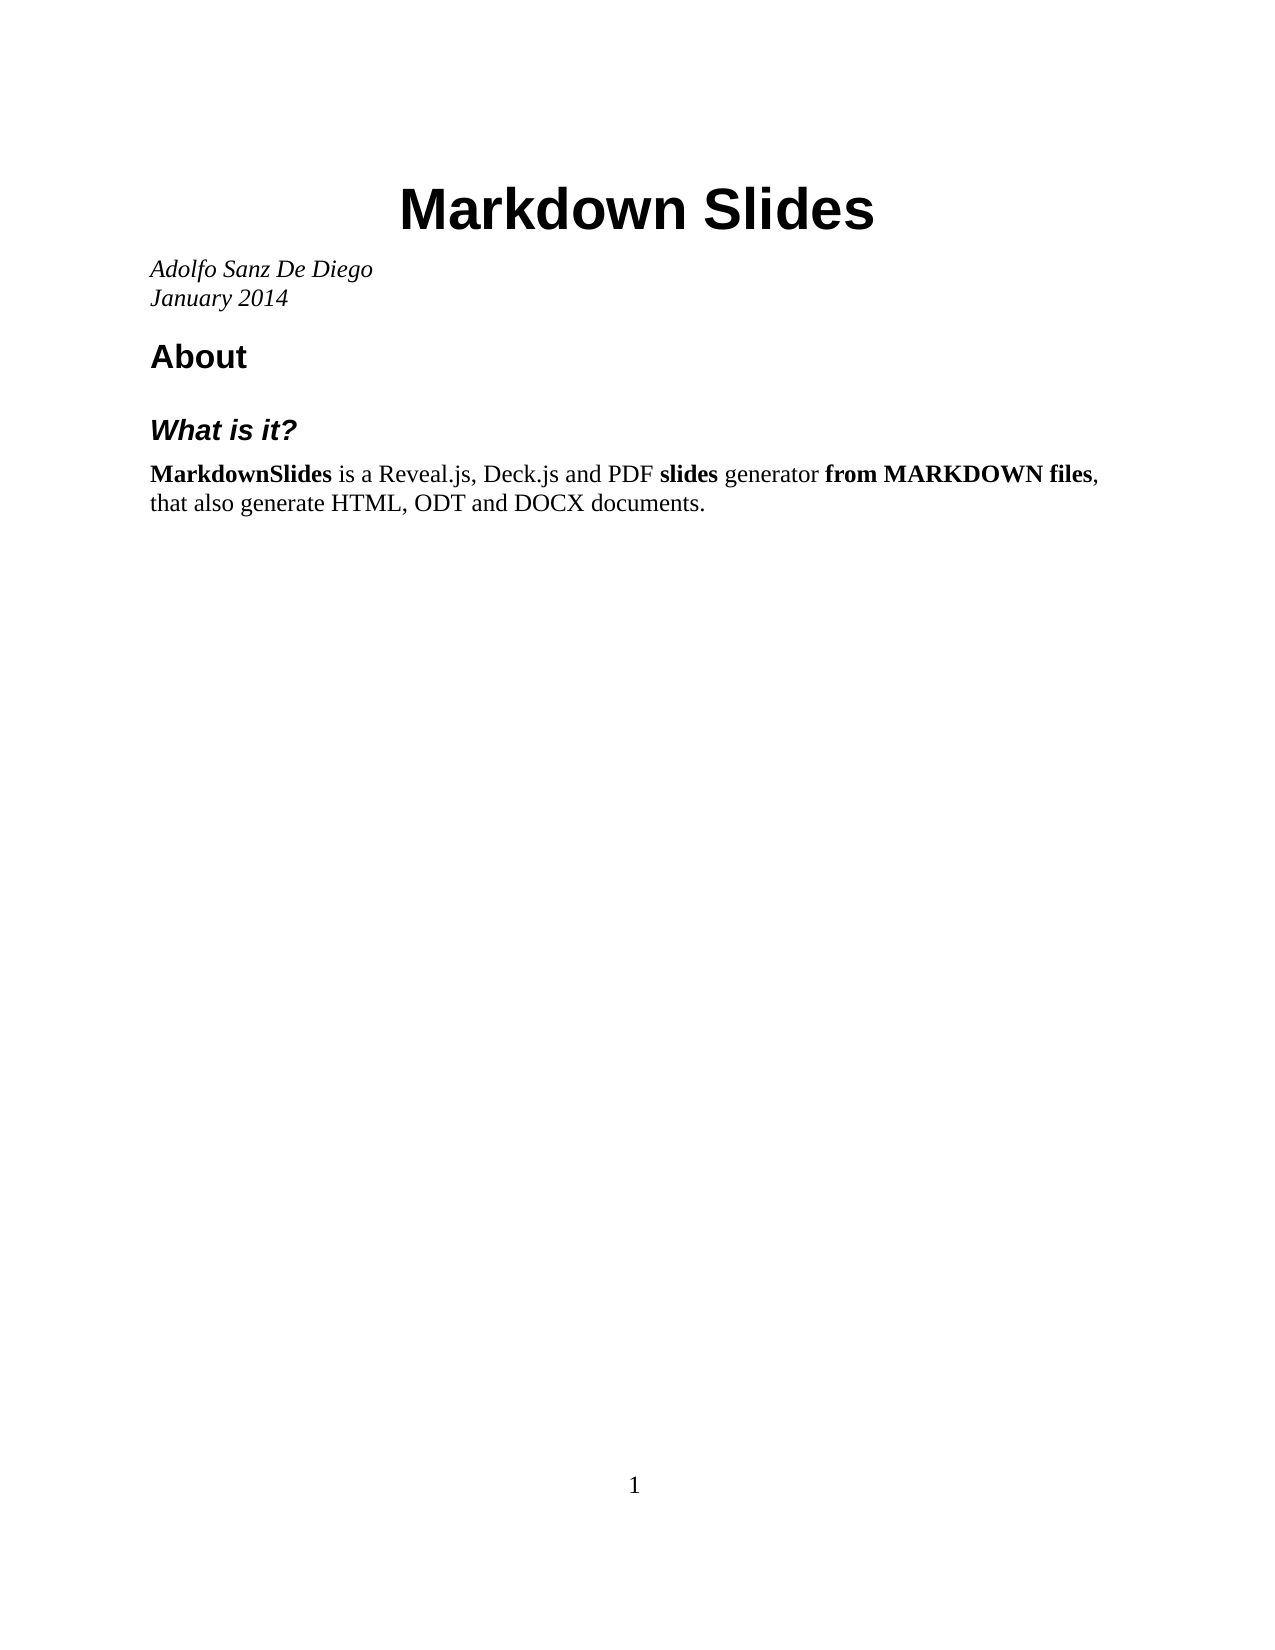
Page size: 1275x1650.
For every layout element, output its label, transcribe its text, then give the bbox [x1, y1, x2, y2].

text Adolfo Sanz De Diego [150, 254, 1125, 283]
text January 2014 [150, 283, 1125, 312]
title Markdown Slides [150, 175, 1125, 242]
text MarkdownSlides is a Reveal.js, Deck.js and PDF slides generator from MARKDOWN files, that also generate HTML, ODT and DOCX documents. [150, 459, 1125, 517]
subtitle What is it? [150, 413, 1125, 447]
subtitle About [150, 337, 1125, 376]
